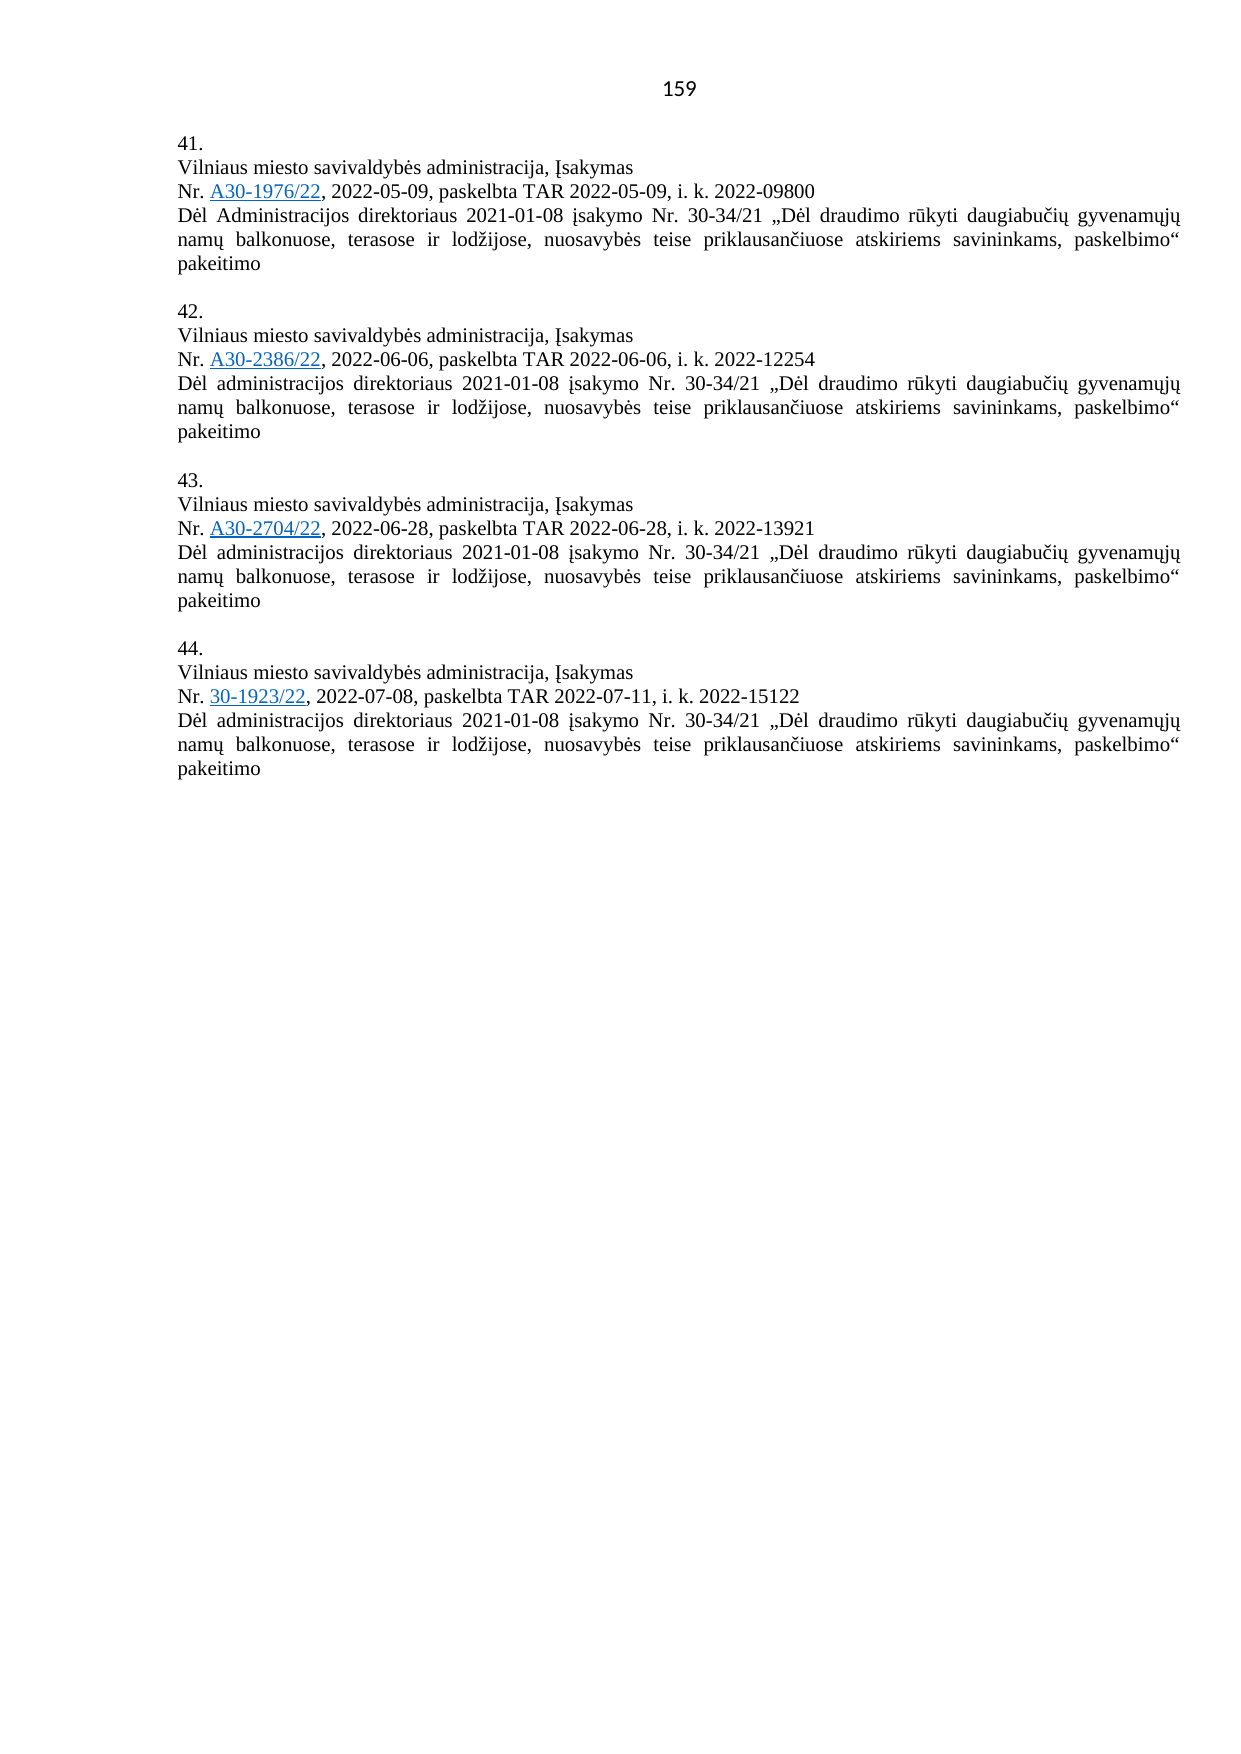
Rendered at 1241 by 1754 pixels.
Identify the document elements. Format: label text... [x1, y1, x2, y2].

text Nr. A30-1976/22, 2022-05-09, paskelbta TAR 2022-05-09, i. k. 2022-09800 [177, 179, 1181, 203]
text 42. [177, 299, 1181, 323]
text 44. [177, 636, 1181, 660]
text Nr. 30-1923/22, 2022-07-08, paskelbta TAR 2022-07-11, i. k. 2022-15122 [177, 684, 1181, 708]
text 43. [177, 467, 1181, 492]
text Dėl administracijos direktoriaus 2021-01-08 įsakymo Nr. 30-34/21 „Dėl draudimo rūkyti daugiabučių gyvenamųjų namų balkonuose, terasose ir lodžijose, nuosavybės teise priklausančiuose atskiriems savininkams, paskelbimo“ pakeitimo [177, 708, 1181, 780]
text Dėl administracijos direktoriaus 2021-01-08 įsakymo Nr. 30-34/21 „Dėl draudimo rūkyti daugiabučių gyvenamųjų namų balkonuose, terasose ir lodžijose, nuosavybės teise priklausančiuose atskiriems savininkams, paskelbimo“ pakeitimo [177, 540, 1181, 612]
text Vilniaus miesto savivaldybės administracija, Įsakymas [177, 660, 1181, 684]
text Vilniaus miesto savivaldybės administracija, Įsakymas [177, 323, 1181, 347]
text 41. [177, 131, 1181, 155]
text Vilniaus miesto savivaldybės administracija, Įsakymas [177, 155, 1181, 179]
text Dėl administracijos direktoriaus 2021-01-08 įsakymo Nr. 30-34/21 „Dėl draudimo rūkyti daugiabučių gyvenamųjų namų balkonuose, terasose ir lodžijose, nuosavybės teise priklausančiuose atskiriems savininkams, paskelbimo“ pakeitimo [177, 371, 1181, 443]
text Dėl Administracijos direktoriaus 2021-01-08 įsakymo Nr. 30-34/21 „Dėl draudimo rūkyti daugiabučių gyvenamųjų namų balkonuose, terasose ir lodžijose, nuosavybės teise priklausančiuose atskiriems savininkams, paskelbimo“ pakeitimo [177, 203, 1181, 275]
text Nr. A30-2386/22, 2022-06-06, paskelbta TAR 2022-06-06, i. k. 2022-12254 [177, 347, 1181, 371]
text Vilniaus miesto savivaldybės administracija, Įsakymas [177, 492, 1181, 516]
text Nr. A30-2704/22, 2022-06-28, paskelbta TAR 2022-06-28, i. k. 2022-13921 [177, 516, 1181, 540]
